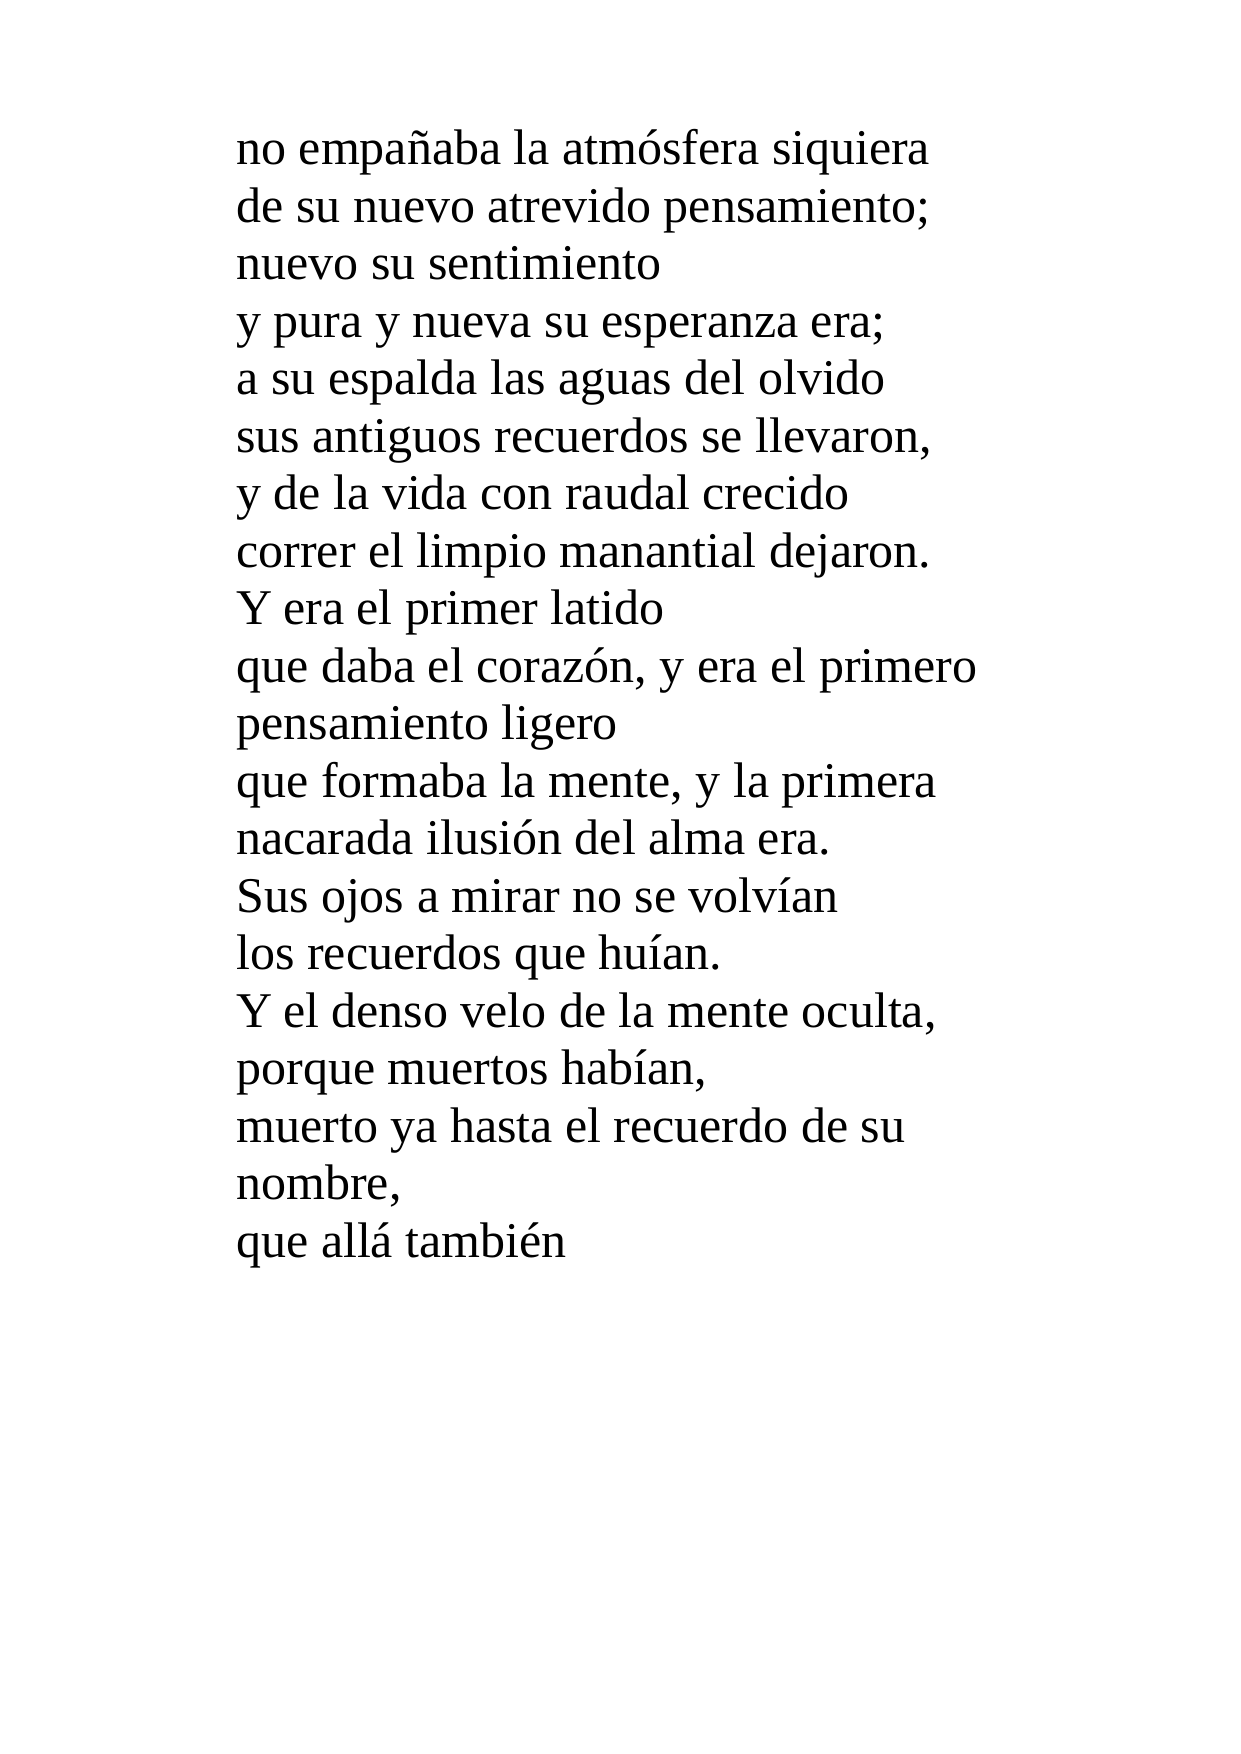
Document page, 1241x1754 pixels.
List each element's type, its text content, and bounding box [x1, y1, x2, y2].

text no empañaba la atmósfera siquiera de su nuevo atrevido pensamiento; nuevo su sentimiento y pura y nueva su esperanza era; a su espalda las aguas del olvido sus antiguos recuerdos se llevaron, y de la vida con raudal crecido correr el limpio manantial dejaron. Y era el primer latido que daba el corazón, y era el primero pensamiento ligero que formaba la mente, y la primera nacarada ilusión del alma era. Sus ojos a mirar no se volvían los recuerdos que huían. Y el denso velo de la mente oculta, porque muertos habían, muerto ya hasta el recuerdo de su nombre, que allá también [236, 118, 1004, 1268]
